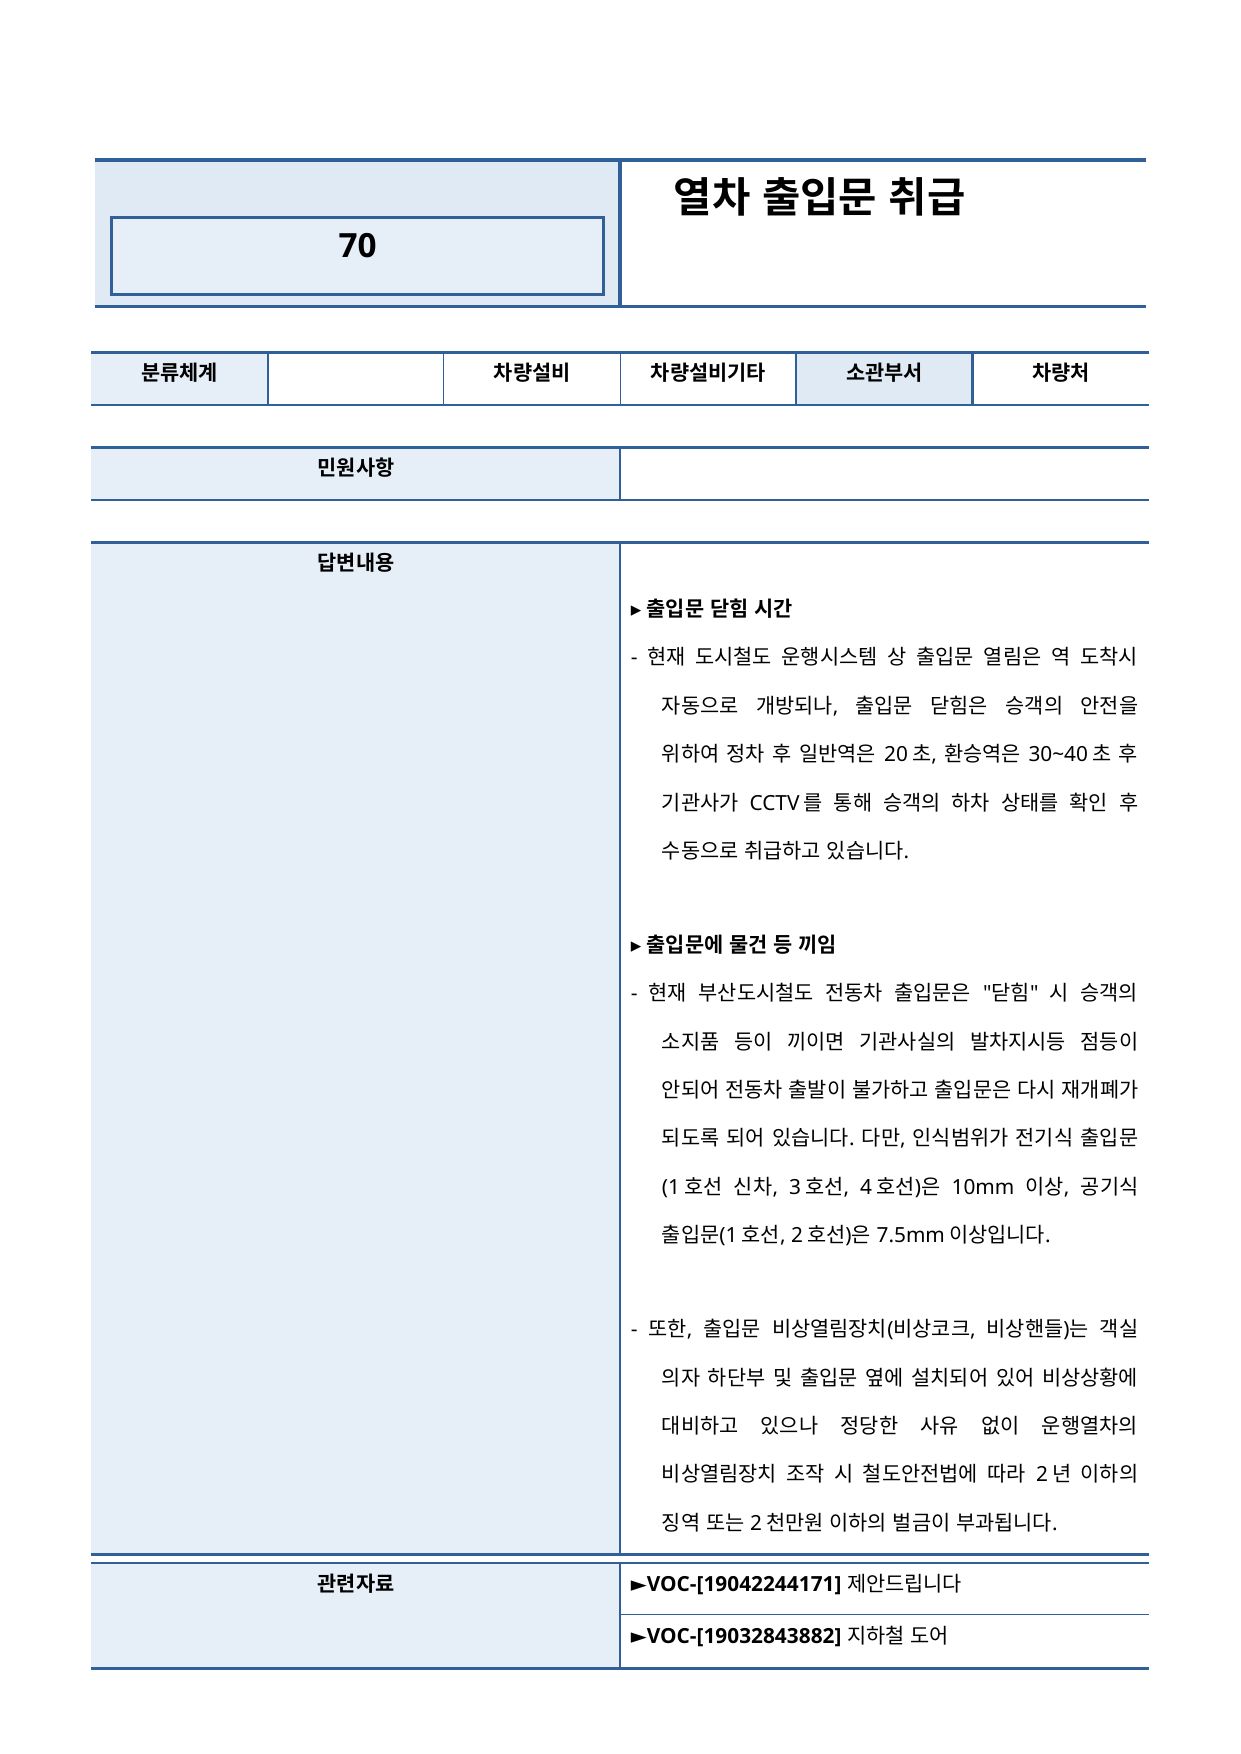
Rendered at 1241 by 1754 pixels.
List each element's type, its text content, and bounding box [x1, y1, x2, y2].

table_header 열차 출입문 취급 [622, 162, 1146, 305]
table_header ▸ 출입문 닫힘 시간 - 현재 도시철도 운행시스템 상 출입문 열림은 역 도착시 자동으로 개방되나, 출입문 닫힘은 승객의 안전을 위하여 정차 후 일반역은 20초, 환승역은 30~40초 후 기관사가 CCTV를 통해 승객의 하차 상태를 확인 후 수동으로 취급하고 있습니다. ▸ 출입문에 물건 등 끼임 - 현재 부산도시철도 전동차 출입문은 "닫힘" 시 승객의 소지품 등이 끼이면 기관사실의 발차지시등 점등이 안되어 전동차 출발이 불가하고 출입문은 다시 재개폐가 되도록 되어 있습니다. 다만, 인식범위가 전기식 출입문(1호선 신차, 3호선, 4호선)은 10mm 이상, 공기식 출입문(1호선, 2호선)은 7.5mm이상입니다. - 또한, 출입문 비상열림장치(비상코크, 비상핸들)는 객실 의자 하단부 및 출입문 옆에 설치되어 있어 비상상황에 대비하고 있으나 정당한 사유 없이 운행열차의 비상열림장치 조작 시 철도안전법에 따라 2년 이하의 징역 또는 2천만원 이하의 벌금이 부과됩니다. [621, 544, 1149, 1553]
table_header 차량설비 [444, 354, 620, 404]
table_header [621, 449, 1149, 499]
table_cell ►VOC-[19032843882] 지하철 도어 [621, 1615, 1149, 1667]
table_header [269, 354, 443, 404]
table_header 소관부서 [797, 354, 971, 404]
table_header 분류체계 [91, 354, 267, 404]
table_header 차량처 [974, 354, 1149, 404]
table_header 차량설비기타 [621, 354, 795, 404]
table_header [95, 162, 618, 305]
table_header 관련자료 [91, 1564, 619, 1667]
table_header 70 [113, 219, 602, 293]
table_header ►VOC-[19042244171] 제안드립니다 [621, 1564, 1149, 1614]
table_header 답변내용 [91, 544, 619, 1553]
table_header 민원사항 [91, 449, 619, 499]
